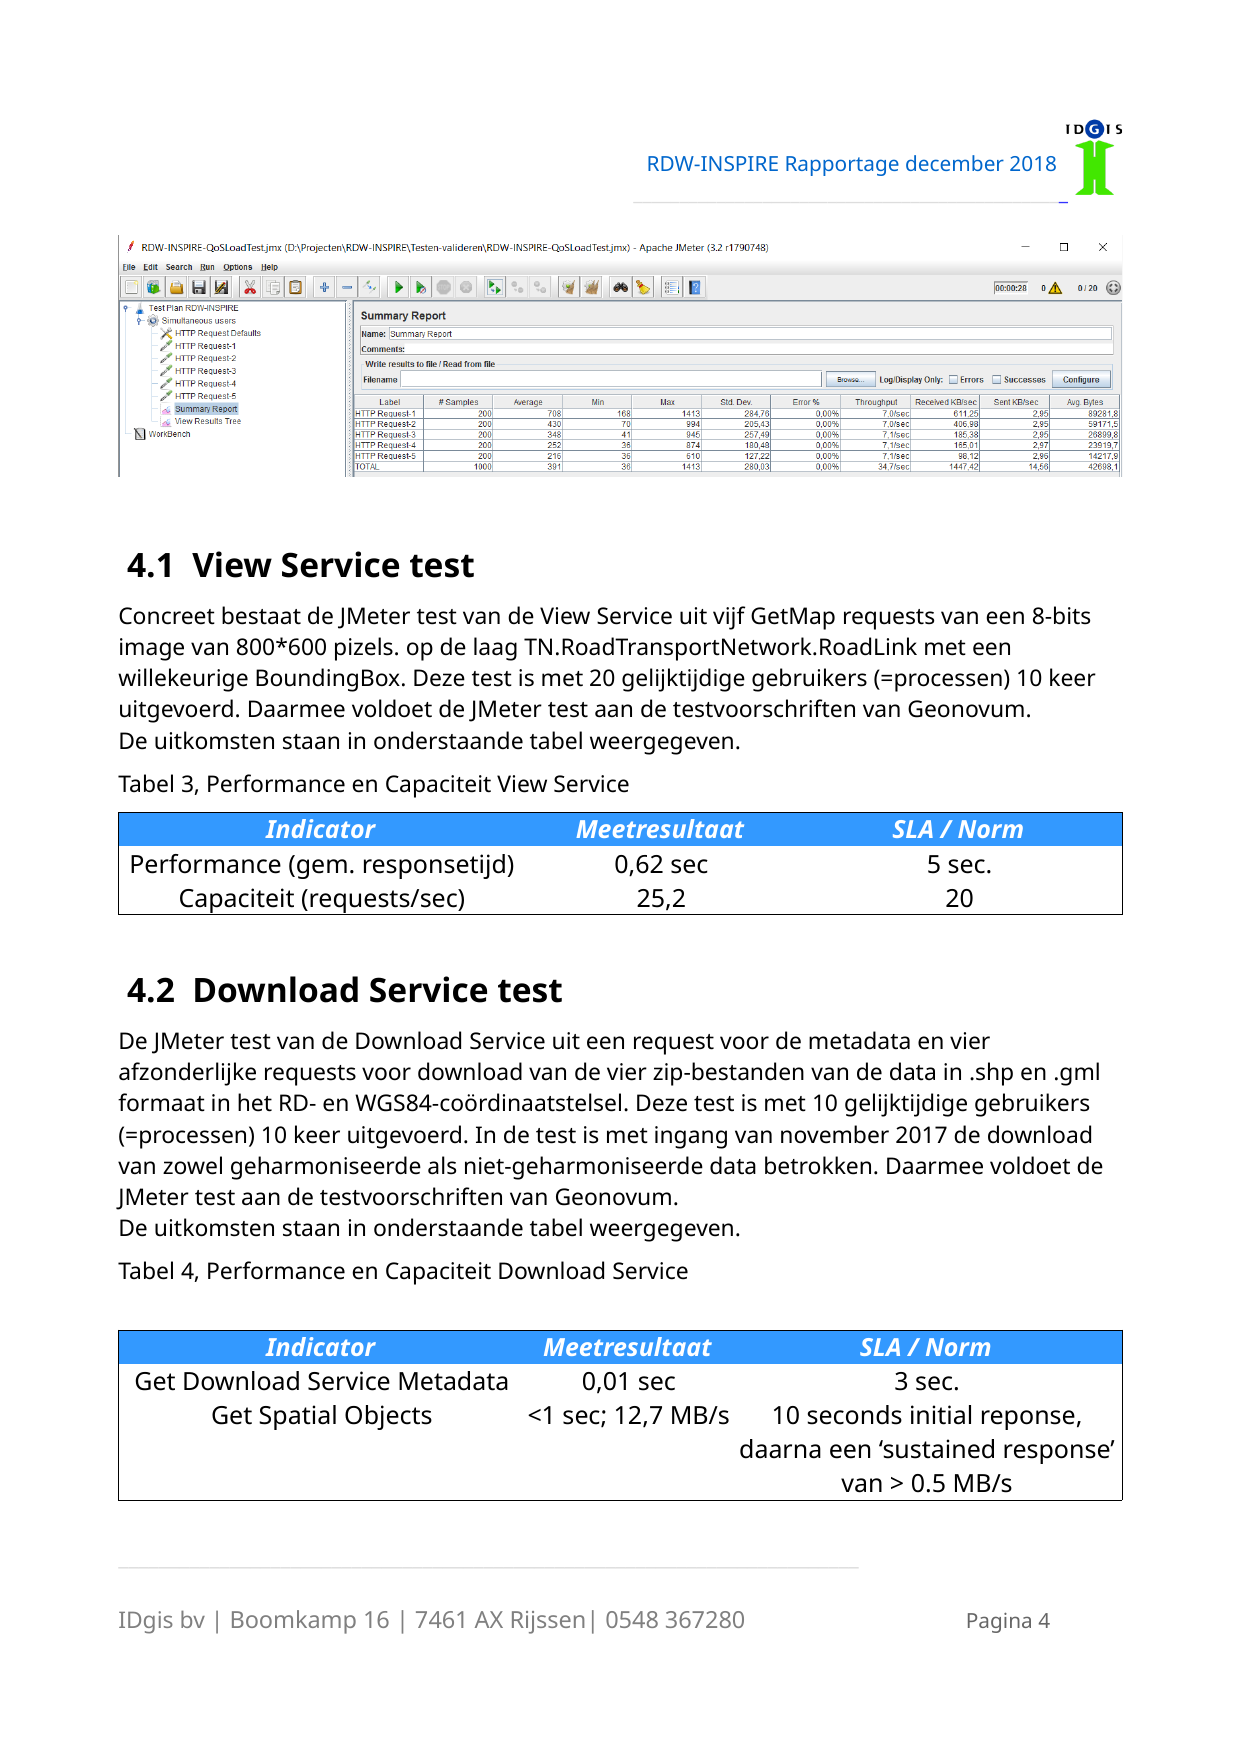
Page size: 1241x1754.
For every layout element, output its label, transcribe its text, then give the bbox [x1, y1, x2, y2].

table_cell 25,2 [526, 880, 797, 914]
text De uitkomsten staan in onderstaande tabel weergegeven. [118, 1212, 1122, 1243]
table_cell 0,62 sec [526, 846, 797, 880]
table_cell 0,01 sec [525, 1364, 732, 1398]
table_header SLA / Norm [732, 1331, 1122, 1364]
subtitle View Service test [118, 541, 1122, 587]
table_cell 20 [797, 880, 1122, 914]
table_header Meetresultaat [525, 1331, 732, 1364]
table_cell Get Spatial Objects [119, 1398, 525, 1500]
text Tabel 4, Performance en Capaciteit Download Service [118, 1255, 1122, 1287]
text De JMeter test van de Download Service uit een request voor de metadata en vier afzonderlijke requests voor download van de vier zip-bestanden van de data in .shp en .gml formaat in het RD- en WGS84-coördinaatstelsel. Deze test is met 10 gelijktijdige gebruikers (=processen) 10 keer uitgevoerd. In de test is met ingang van november 2017 de download van zowel geharmoniseerde als niet-geharmoniseerde data betrokken. Daarmee voldoet de JMeter test aan de testvoorschriften van Geonovum. [118, 1025, 1122, 1212]
table_header SLA / Norm [797, 813, 1122, 846]
table_header Indicator [119, 1331, 525, 1364]
picture [118, 235, 1123, 477]
text Tabel 3, Performance en Capaciteit View Service [118, 768, 1122, 799]
picture [1065, 119, 1123, 195]
table_cell Get Download Service Metadata [119, 1364, 525, 1398]
table_cell 3 sec. [732, 1364, 1122, 1398]
subtitle Download Service test [118, 967, 1122, 1012]
table_header Meetresultaat [526, 813, 797, 846]
text Concreet bestaat de JMeter test van de View Service uit vijf GetMap requests van een 8-bits image van 800*600 pizels. op de laag TN.RoadTransportNetwork.RoadLink met een willekeurige BoundingBox. Deze test is met 20 gelijktijdige gebruikers (=processen) 10 keer uitgevoerd. Daarmee voldoet de JMeter test aan de testvoorschriften van Geonovum. De uitkomsten staan in onderstaande tabel weergegeven. [118, 599, 1122, 756]
table_cell <1 sec; 12,7 MB/s [525, 1398, 732, 1500]
table_cell 10 seconds initial reponse, daarna een ‘sustained response’ van > 0.5 MB/s [732, 1398, 1122, 1500]
table_cell Performance (gem. responsetijd) [119, 846, 526, 880]
table_cell 5 sec. [797, 846, 1122, 880]
table_header Indicator [119, 813, 526, 846]
table_cell Capaciteit (requests/sec) [119, 880, 526, 914]
